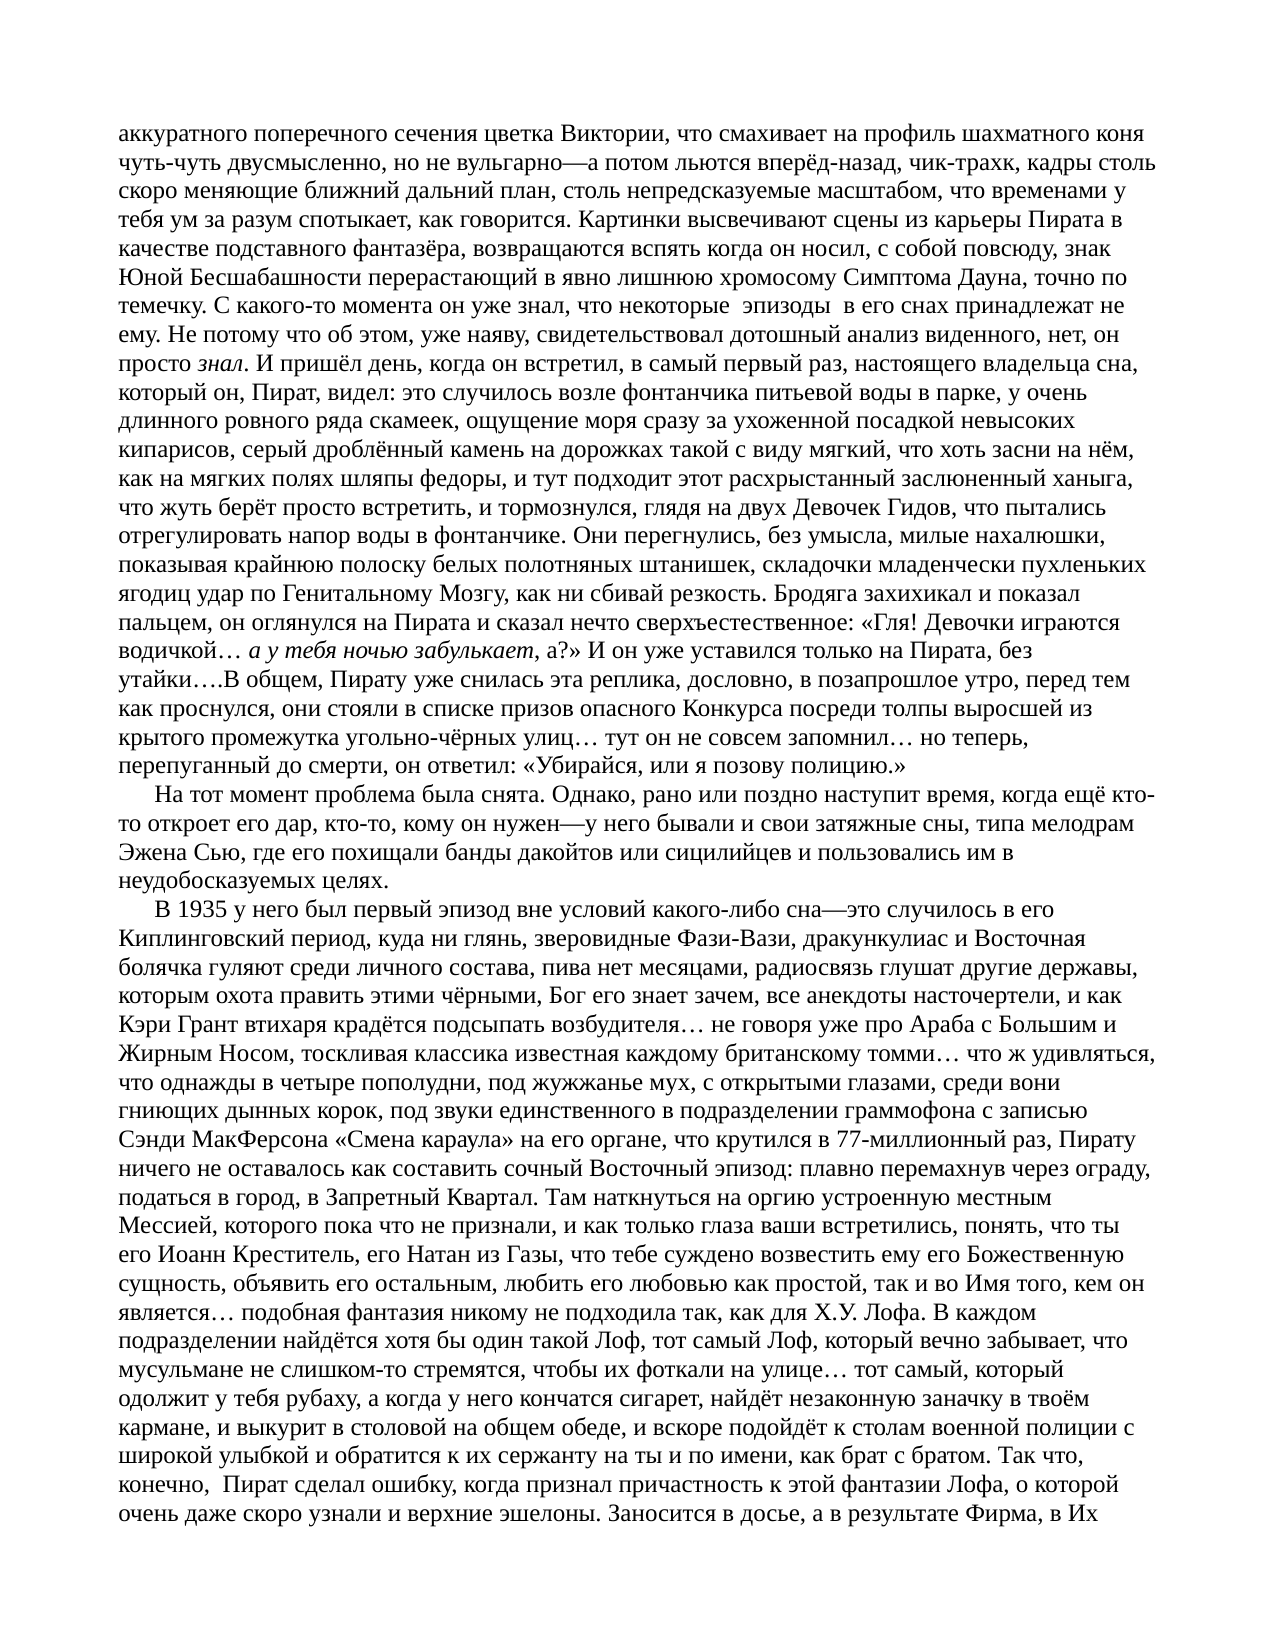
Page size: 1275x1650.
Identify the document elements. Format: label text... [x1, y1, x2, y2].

text На тот момент проблема была снята. Однако, рано или поздно наступит время, когда ещё кто-то откроет его дар, кто-то, кому он нужен—у него бывали и свои затяжные сны, типа мелодрам Эжена Сью, где его похищали банды дакойтов или сицилийцев и пользовались им в неудобосказуемых целях. [118, 779, 1157, 894]
text В 1935 у него был первый эпизод вне условий какого-либо сна—это случилось в его Киплинговский период, куда ни глянь, зверовидные Фази-Вази, дракункулиас и Восточная болячка гуляют среди личного состава, пива нет месяцами, радиосвязь глушат другие державы, которым охота править этими чёрными, Бог его знает зачем, все анекдоты насточертели, и как Кэри Грант втихаря крадётся подсыпать возбудителя… не говоря уже про Араба с Большим и Жирным Носом, тоскливая классика известная каждому британскому томми… что ж удивляться, что однажды в четыре пополудни, под жужжанье мух, с открытыми глазами, среди вони гниющих дынных корок, под звуки единственного в подразделении граммофона с записью Сэнди МакФерсона «Смена караула» на его органе, что крутился в 77-миллионный раз, Пирату ничего не оставалось как составить сочный Восточный эпизод: плавно перемахнув через ограду, податься в город, в Запретный Квартал. Там наткнуться на оргию устроенную местным Мессией, которого пока что не признали, и как только глаза ваши встретились, понять, что ты его Иоанн Креститель, его Натан из Газы, что тебе суждено возвестить ему его Божественную сущность, объявить его остальным, любить его любовью как простой, так и во Имя того, кем он является… подобная фантазия никому не подходила так, как для Х.У. Лофа. В каждом подразделении найдётся хотя бы один такой Лоф, тот самый Лоф, который вечно забывает, что мусульмане не слишком-то стремятся, чтобы их фоткали на улице… тот самый, который одолжит у тебя рубаху, а когда у него кончатся сигарет, найдёт незаконную заначку в твоём кармане, и выкурит в столовой на общем обеде, и вскоре подойдёт к столам военной полиции с широкой улыбкой и обратится к их сержанту на ты и по имени, как брат с братом. Так что, конечно, Пират сделал ошибку, когда признал причастность к этой фантазии Лофа, о которой очень даже скоро узнали и верхние эшелоны. Заносится в досье, а в результате Фирма, в Их [118, 894, 1157, 1527]
text аккуратного поперечного сечения цветка Виктории, что смахивает на профиль шахматного коня чуть-чуть двусмысленно, но не вульгарно—а потом льются вперёд-назад, чик-трахк, кадры столь скоро меняющие ближний дальний план, столь непредсказуемые масштабом, что временами у тебя ум за разум спотыкает, как говорится. Картинки высвечивают сцены из карьеры Пирата в качестве подставного фантазёра, возвращаются вспять когда он носил, с собой повсюду, знак Юной Бесшабашности перерастающий в явно лишнюю хромосому Симптома Дауна, точно по темечку. С какого-то момента он уже знал, что некоторые эпизоды в его снах принадлежат не ему. Не потому что об этом, уже наяву, свидетельствовал дотошный анализ виденного, нет, он просто знал. И пришёл день, когда он встретил, в самый первый раз, настоящего владельца сна, который он, Пират, видел: это случилось возле фонтанчика питьевой воды в парке, у очень длинного ровного ряда скамеек, ощущение моря сразу за ухоженной посадкой невысоких кипарисов, серый дроблённый камень на дорожках такой с виду мягкий, что хоть засни на нём, как на мягких полях шляпы федоры, и тут подходит этот расхрыстанный заслюненный ханыга, что жуть берёт просто встретить, и тормознулся, глядя на двух Девочек Гидов, что пытались отрегулировать напор воды в фонтанчике. Они перегнулись, без умысла, милые нахалюшки, показывая крайнюю полоску белых полотняных штанишек, складочки младенчески пухленьких ягодиц удар по Генитальному Мозгу, как ни сбивай резкость. Бродяга захихикал и показал пальцем, он оглянулся на Пирата и сказал нечто сверхъестественное: «Гля! Девочки играются водичкой… а у тебя ночью забулькает, а?» И он уже уставился только на Пирата, без утайки….В общем, Пирату уже снилась эта реплика, дословно, в позапрошлое утро, перед тем как проснулся, они стояли в списке призов опасного Конкурса посреди толпы выросшей из крытого промежутка угольно-чёрных улиц… тут он не совсем запомнил… но теперь, перепуганный до смерти, он ответил: «Убирайся, или я позову полицию.» [118, 118, 1157, 779]
